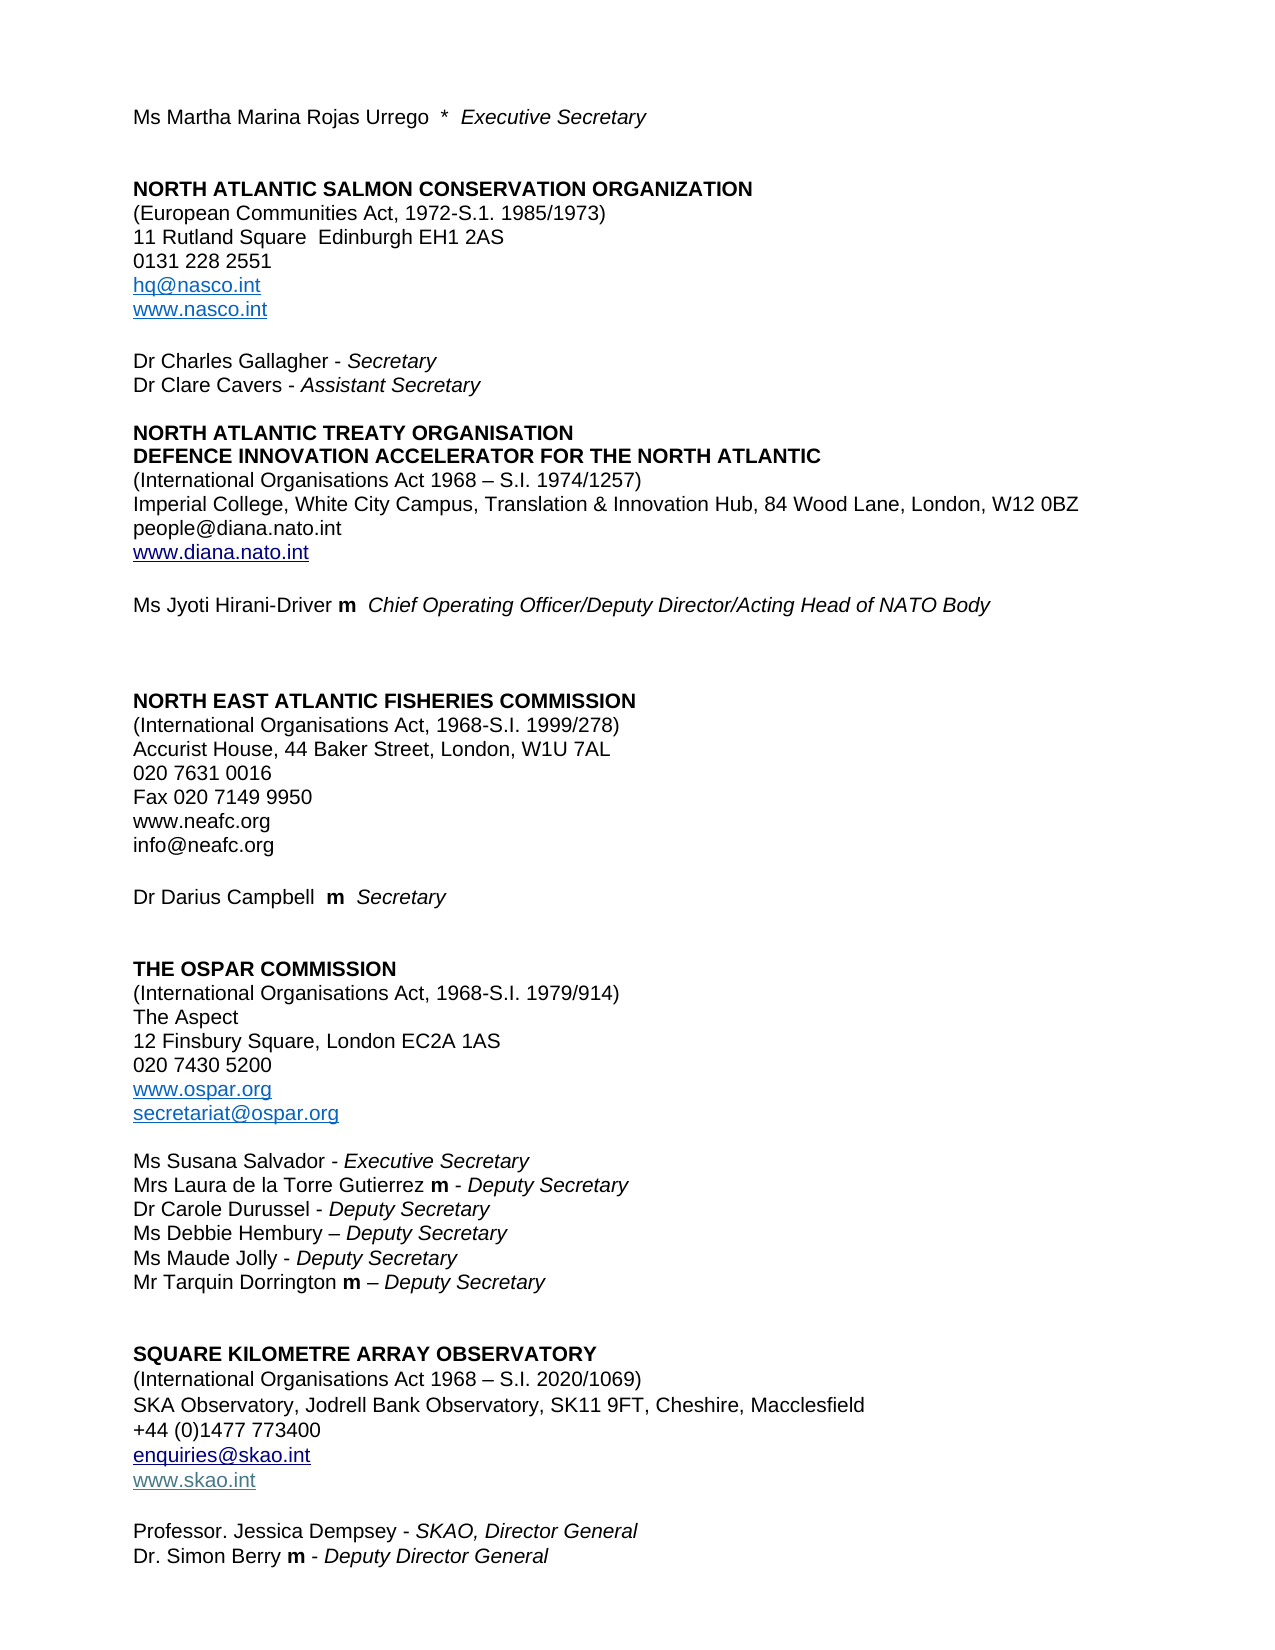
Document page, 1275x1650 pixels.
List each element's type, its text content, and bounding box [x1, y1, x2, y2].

text NORTH ATLANTIC SALMON CONSERVATION ORGANIZATION [133, 177, 1181, 201]
text Dr Carole Durussel - Deputy Secretary [133, 1197, 1181, 1221]
text Dr Clare Cavers - Assistant Secretary [133, 372, 1181, 396]
text (European Communities Act, 1972-S.1. 1985/1973) [133, 201, 1181, 225]
text SQUARE KILOMETRE ARRAY OBSERVATORY [133, 1342, 1181, 1366]
text Accurist House, 44 Baker Street, London, W1U 7AL [133, 737, 1181, 761]
text The Aspect [133, 1005, 1181, 1029]
text www.neafc.org [133, 808, 1181, 832]
text Ms Martha Marina Rojas Urrego * Executive Secretary [133, 105, 1181, 129]
text 020 7631 0016 [133, 761, 1181, 784]
text (International Organisations Act 1968 – S.I. 1974/1257) [133, 468, 1181, 492]
text Dr Charles Gallagher - Secretary [133, 348, 1181, 372]
text NORTH ATLANTIC TREATY ORGANISATION DEFENCE INNOVATION ACCELERATOR FOR THE NORTH ATLANTIC [133, 420, 1181, 468]
text 020 7430 5200 [133, 1053, 1181, 1077]
text 11 Rutland Square Edinburgh EH1 2AS [133, 225, 1181, 249]
text Ms Debbie Hembury – Deputy Secretary [133, 1221, 1181, 1244]
text Mrs Laura de la Torre Gutierrez m - Deputy Secretary [133, 1173, 1181, 1197]
text www.skao.int [133, 1468, 1181, 1492]
text Fax 020 7149 9950 [133, 784, 1181, 808]
text www.nasco.int [133, 297, 1181, 321]
text Dr. Simon Berry m - Deputy Director General [133, 1544, 1181, 1568]
subtitle THE OSPAR COMMISSION [133, 957, 1181, 981]
text hq@nasco.int [133, 273, 1181, 297]
text Ms Jyoti Hirani-Driver m Chief Operating Officer/Deputy Director/Acting Head of NATO Body [133, 593, 1181, 617]
text www.ospar.org [133, 1077, 1181, 1101]
text 0131 228 2551 [133, 249, 1181, 273]
text Imperial College, White City Campus, Translation & Innovation Hub, 84 Wood Lane, London, W12 0BZ [133, 492, 1181, 516]
subtitle NORTH EAST ATLANTIC FISHERIES COMMISSION [133, 689, 1181, 713]
text info@neafc.org [133, 832, 1181, 885]
text people@diana.nato.int [133, 516, 1181, 540]
text www.diana.nato.int [133, 540, 1181, 593]
text Ms Maude Jolly - Deputy Secretary [133, 1246, 1181, 1270]
text 12 Finsbury Square, London EC2A 1AS [133, 1029, 1181, 1053]
text (International Organisations Act, 1968-S.I. 1979/914) [133, 981, 1181, 1005]
text Professor. Jessica Dempsey - SKAO, Director General [133, 1519, 1181, 1543]
text +44 (0)1477 773400 [133, 1418, 1181, 1442]
text (International Organisations Act 1968 – S.I. 2020/1069) [133, 1367, 1181, 1391]
text SKA Observatory, Jodrell Bank Observatory, SK11 9FT, Cheshire, Macclesfield [133, 1392, 1181, 1416]
text (International Organisations Act, 1968-S.I. 1999/278) [133, 713, 1181, 737]
text Dr Darius Campbell m Secretary [133, 885, 1181, 909]
text Mr Tarquin Dorrington m – Deputy Secretary [133, 1270, 1181, 1294]
text secretariat@ospar.org [133, 1101, 1181, 1125]
text enquiries@skao.int [133, 1443, 1181, 1467]
text Ms Susana Salvador - Executive Secretary [133, 1149, 1181, 1173]
